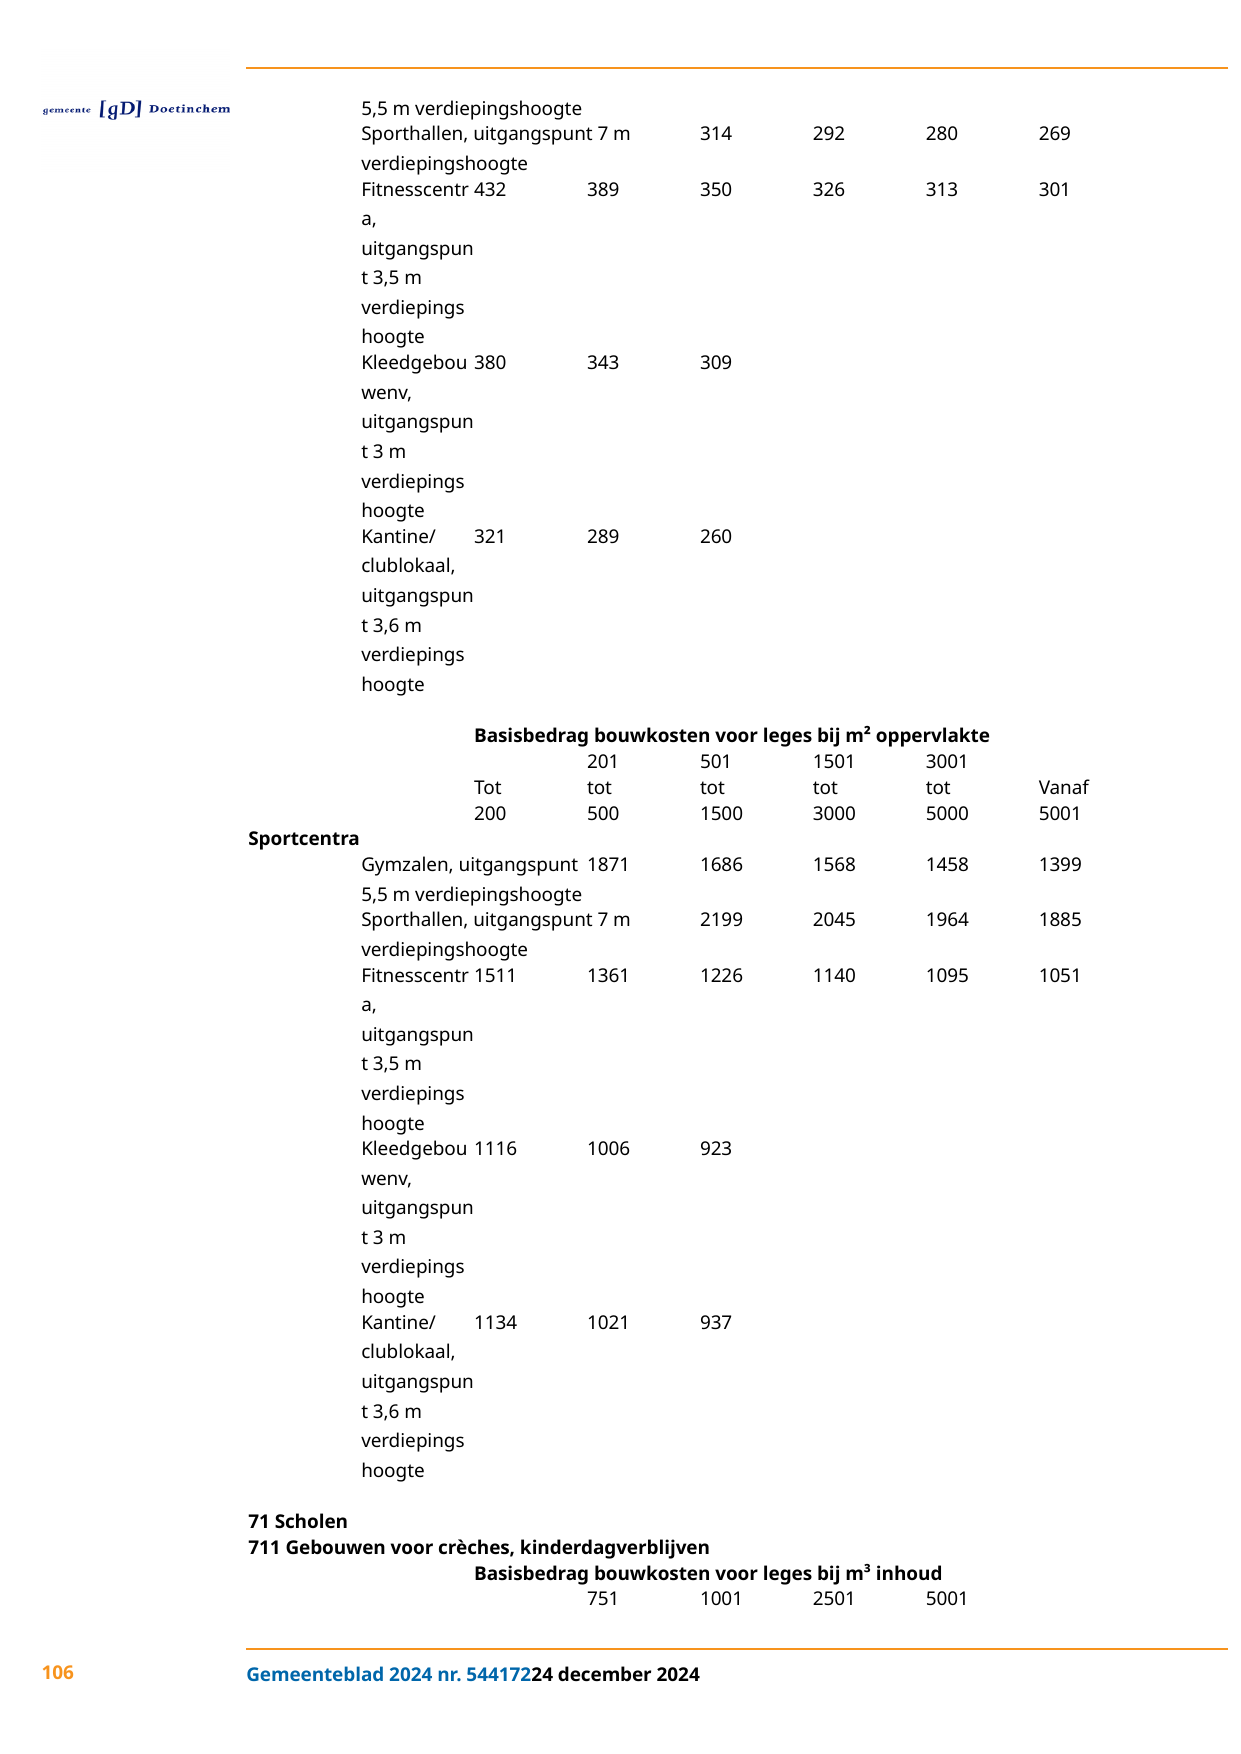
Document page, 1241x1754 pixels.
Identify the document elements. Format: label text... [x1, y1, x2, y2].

table_cell [248, 851, 361, 906]
table_cell 751 [587, 1586, 700, 1611]
table_cell [1039, 1309, 1152, 1483]
table_cell [813, 1509, 926, 1534]
table_cell 1885 [1039, 906, 1152, 962]
table_cell 269 [1039, 121, 1152, 176]
table_cell 292 [813, 121, 926, 176]
table_cell [248, 1586, 361, 1611]
table_cell [248, 1560, 361, 1586]
table_cell [248, 350, 361, 523]
table_cell 2199 [700, 906, 813, 962]
table_cell [248, 121, 361, 176]
table_cell [813, 1309, 926, 1483]
table_cell [587, 1509, 700, 1534]
table_cell 1964 [926, 906, 1038, 962]
table_cell [813, 95, 926, 121]
table_cell Vanaf [1039, 774, 1152, 800]
table_cell 1006 [587, 1135, 700, 1309]
table_cell 1140 [813, 962, 926, 1135]
table_cell [361, 1586, 474, 1611]
table_cell [1039, 1586, 1152, 1611]
picture [41, 47, 231, 172]
table_cell Fitnesscentra, uitgangspunt 3,5 m verdiepingshoogte [361, 176, 474, 349]
table_cell [248, 800, 361, 825]
table_cell Kantine/clublokaal, uitgangspunt 3,6 m verdiepingshoogte [361, 1309, 474, 1483]
table_cell tot [926, 774, 1038, 800]
table_cell [248, 906, 361, 962]
table_cell 343 [587, 350, 700, 523]
table_cell [926, 95, 1038, 121]
table_cell 1095 [926, 962, 1038, 1135]
table_cell 923 [700, 1135, 813, 1309]
table_cell [700, 1509, 813, 1534]
table_cell [813, 1534, 926, 1560]
table_cell 2045 [813, 906, 926, 962]
table_cell 5001 [926, 1586, 1038, 1611]
table_cell [361, 748, 474, 774]
table_cell [1039, 825, 1152, 851]
table_cell [926, 697, 1038, 722]
table_cell [248, 176, 361, 349]
table_cell [926, 825, 1038, 851]
table_cell [926, 1483, 1038, 1508]
table_cell 321 [474, 523, 587, 697]
table_cell [248, 774, 361, 800]
table_cell [361, 774, 474, 800]
table_cell [474, 1509, 587, 1534]
table_cell tot [587, 774, 700, 800]
table_cell [926, 523, 1038, 697]
table_cell 3000 [813, 800, 926, 825]
table_cell [474, 825, 587, 851]
table_cell Sporthallen, uitgangspunt 7 m verdiepingshoogte [361, 121, 700, 176]
table_cell 1001 [700, 1586, 813, 1611]
table_cell [813, 1483, 926, 1508]
table_cell 280 [926, 121, 1038, 176]
table_cell 1021 [587, 1309, 700, 1483]
table_cell [248, 723, 361, 748]
table_cell 289 [587, 523, 700, 697]
table_cell 1134 [474, 1309, 587, 1483]
table_cell [926, 350, 1038, 523]
table_cell [1039, 1509, 1152, 1534]
table_cell [248, 1483, 361, 1508]
table_cell [1039, 350, 1152, 523]
table_cell [587, 1483, 700, 1508]
table_cell 5001 [1039, 800, 1152, 825]
table_cell Basisbedrag bouwkosten voor leges bij m² oppervlakte [474, 723, 1152, 748]
table_cell 260 [700, 523, 813, 697]
table_cell 1458 [926, 851, 1038, 906]
table_cell 432 [474, 176, 587, 349]
table_cell 314 [700, 121, 813, 176]
table_cell Kantine/clublokaal, uitgangspunt 3,6 m verdiepingshoogte [361, 523, 474, 697]
table_cell 380 [474, 350, 587, 523]
table_cell [1039, 1560, 1152, 1586]
table_cell [700, 95, 813, 121]
table_cell [813, 523, 926, 697]
table_cell [248, 1135, 361, 1309]
table_cell Sporthallen, uitgangspunt 7 m verdiepingshoogte [361, 906, 700, 962]
table_cell 5000 [926, 800, 1038, 825]
table_cell [248, 748, 361, 774]
table_cell [248, 697, 361, 722]
table_cell [361, 1483, 474, 1508]
table_cell [474, 1483, 587, 1508]
table_cell [587, 825, 700, 851]
table_cell tot [700, 774, 813, 800]
table_cell 1511 [474, 962, 587, 1135]
table_cell 711 Gebouwen voor crèches, kinderdagverblijven [248, 1534, 813, 1560]
table_cell 937 [700, 1309, 813, 1483]
table_cell Kleedgebouwenv, uitgangspunt 3 m verdiepingshoogte [361, 350, 474, 523]
table_cell [248, 95, 361, 121]
table_cell [474, 748, 587, 774]
table_cell 1500 [700, 800, 813, 825]
table_cell [248, 1309, 361, 1483]
table_cell [474, 697, 587, 722]
table_cell [361, 697, 474, 722]
table_cell 1399 [1039, 851, 1152, 906]
table_cell [926, 1135, 1038, 1309]
table_cell [813, 1135, 926, 1309]
table_cell [248, 523, 361, 697]
table_cell 1361 [587, 962, 700, 1135]
table_cell 200 [474, 800, 587, 825]
table_cell [361, 723, 474, 748]
table_cell [813, 825, 926, 851]
table_cell 3001 [926, 748, 1038, 774]
table_cell 5,5 m verdiepingshoogte [361, 95, 587, 121]
table_cell 1116 [474, 1135, 587, 1309]
table_cell [1039, 1483, 1152, 1508]
table_cell 1501 [813, 748, 926, 774]
table_cell 1871 [587, 851, 700, 906]
table_cell 201 [587, 748, 700, 774]
table_cell 500 [587, 800, 700, 825]
table_cell 313 [926, 176, 1038, 349]
table_cell [926, 1534, 1038, 1560]
table_cell Kleedgebouwenv, uitgangspunt 3 m verdiepingshoogte [361, 1135, 474, 1309]
table_cell 1686 [700, 851, 813, 906]
table_cell Fitnesscentra, uitgangspunt 3,5 m verdiepingshoogte [361, 962, 474, 1135]
table_cell 326 [813, 176, 926, 349]
table_cell [248, 962, 361, 1135]
table_cell Tot [474, 774, 587, 800]
table_cell [926, 1309, 1038, 1483]
table_cell 1226 [700, 962, 813, 1135]
table_cell 501 [700, 748, 813, 774]
table_cell [587, 95, 700, 121]
table_cell [474, 1586, 587, 1611]
table_cell [813, 697, 926, 722]
table_cell 1568 [813, 851, 926, 906]
table_cell [361, 1560, 474, 1586]
table_cell [1039, 1135, 1152, 1309]
table_cell [926, 1509, 1038, 1534]
table_cell 71 Scholen [248, 1509, 474, 1534]
table_cell 301 [1039, 176, 1152, 349]
table_cell [361, 800, 474, 825]
table_cell [1039, 95, 1152, 121]
table_cell [700, 697, 813, 722]
table_cell [1039, 697, 1152, 722]
table_cell 309 [700, 350, 813, 523]
table_cell [700, 1483, 813, 1508]
table_cell [1039, 1534, 1152, 1560]
table_cell Gymzalen, uitgangspunt 5,5 m verdiepingshoogte [361, 851, 587, 906]
table_cell Sportcentra [248, 825, 474, 851]
table_cell 389 [587, 176, 700, 349]
table_cell Basisbedrag bouwkosten voor leges bij m³ inhoud [474, 1560, 1038, 1586]
table_cell 1051 [1039, 962, 1152, 1135]
table_cell [1039, 748, 1152, 774]
table_cell [1039, 523, 1152, 697]
table_cell [587, 697, 700, 722]
table_cell [813, 350, 926, 523]
table_cell 2501 [813, 1586, 926, 1611]
table_cell 350 [700, 176, 813, 349]
table_cell [700, 825, 813, 851]
table_cell tot [813, 774, 926, 800]
